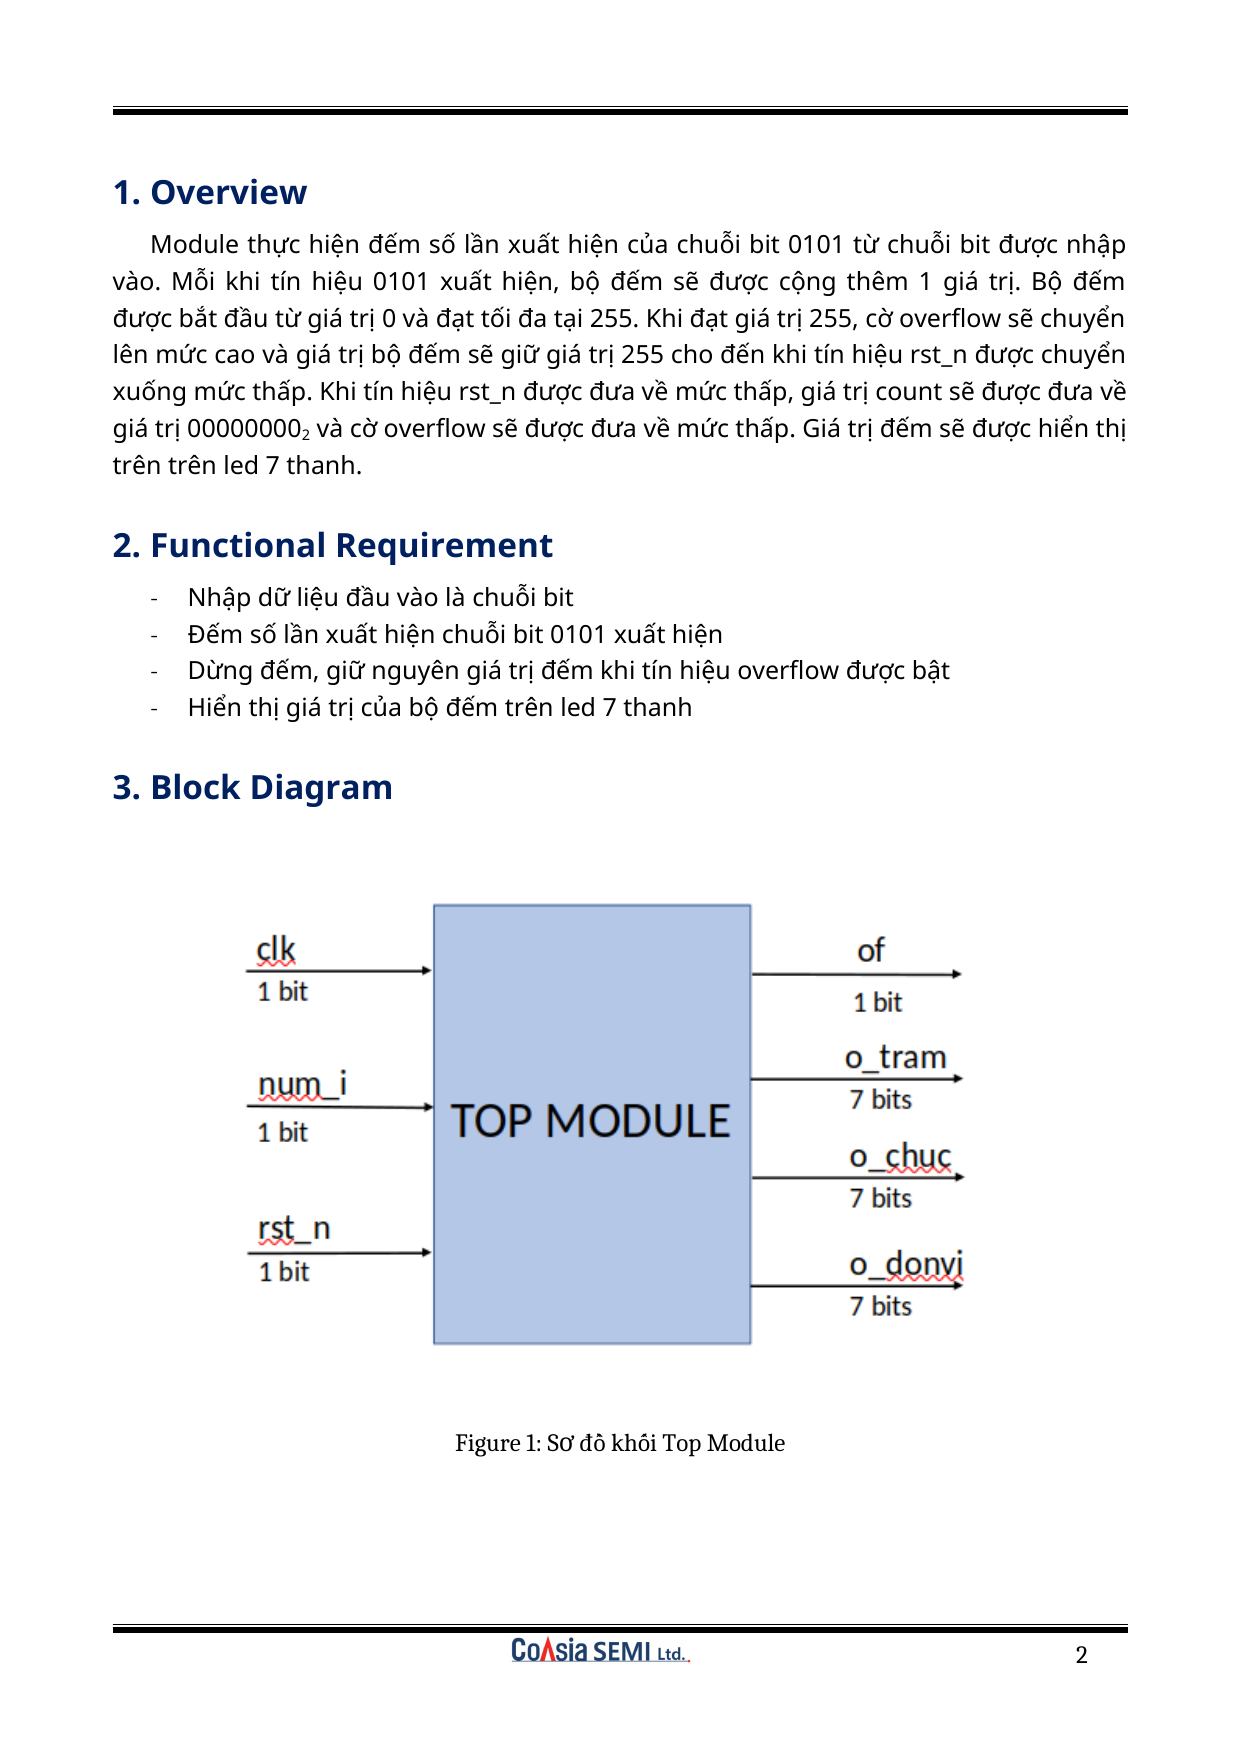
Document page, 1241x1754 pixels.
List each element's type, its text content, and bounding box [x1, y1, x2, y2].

picture [508, 1635, 692, 1664]
subtitle Block Diagram [112, 764, 1128, 809]
list Hiển thị giá trị của bộ đếm trên led 7 thanh [150, 690, 1128, 724]
subtitle Overview [112, 169, 1128, 214]
list Nhập dữ liệu đầu vào là chuỗi bit [150, 579, 1128, 613]
list Dừng đếm, giữ nguyên giá trị đếm khi tín hiệu overflow được bật [150, 653, 1128, 687]
text Figure 1: Sơ đồ khối Top Module [202, 1402, 1038, 1458]
picture [202, 847, 1038, 1402]
list Đếm số lần xuất hiện chuỗi bit 0101 xuất hiện [150, 616, 1128, 650]
subtitle Functional Requirement [112, 522, 1128, 567]
text Module thực hiện đếm số lần xuất hiện của chuỗi bit 0101 từ chuỗi bit được nhập vào. Mỗi khi tín hiệu 0101 xuất hiện, bộ đếm sẽ được cộng thêm 1 giá trị. Bộ đếm được bắt đầu từ giá trị 0 và đạt tối đa tại 255. Khi đạt giá trị 255, cờ overflow sẽ chuyển lên mức cao và giá trị bộ đếm sẽ giữ giá trị 255 cho đến khi tín hiệu rst_n được chuyển xuống mức thấp. Khi tín hiệu rst_n được đưa về mức thấp, giá trị count sẽ được đưa về giá trị 000000002 và cờ overflow sẽ được đưa về mức thấp. Giá trị đếm sẽ được hiển thị trên trên led 7 thanh. [112, 227, 1128, 481]
